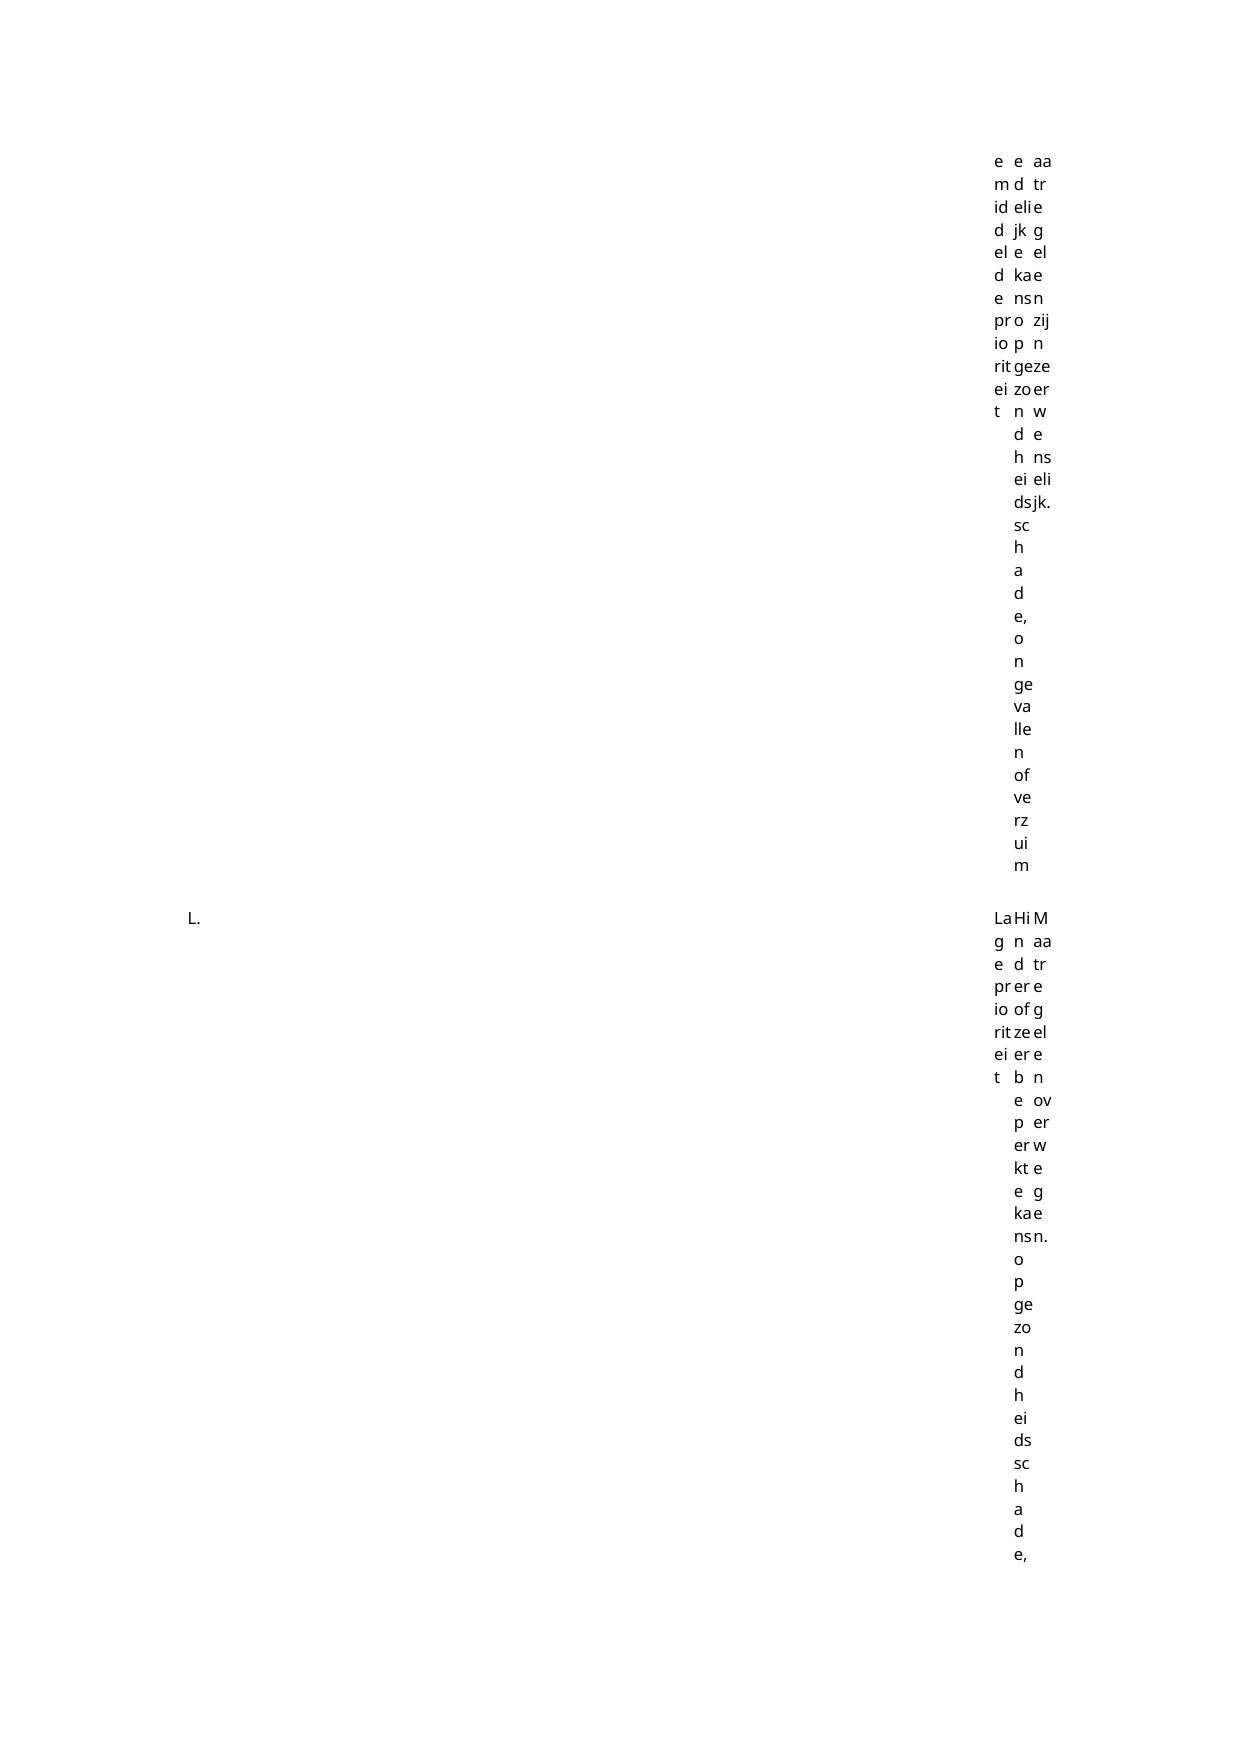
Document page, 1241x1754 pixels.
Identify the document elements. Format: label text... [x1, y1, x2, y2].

table_cell aatregelen zijn zeer wenselijk. [1033, 150, 1053, 907]
table_cell emiddelde prioriteit [994, 150, 1013, 907]
table_cell Lage prioriteit [994, 907, 1013, 1595]
table_cell Maatregelen overwegen. [1033, 907, 1053, 1595]
table_cell [188, 150, 994, 907]
table_cell L. [188, 907, 994, 1595]
table_cell edelijke kans op gezondheidsschade, ongevallen of verzuim [1014, 150, 1033, 907]
table_cell Hinder of zeer beperkte kans op gezondheidsschade, [1014, 907, 1033, 1595]
